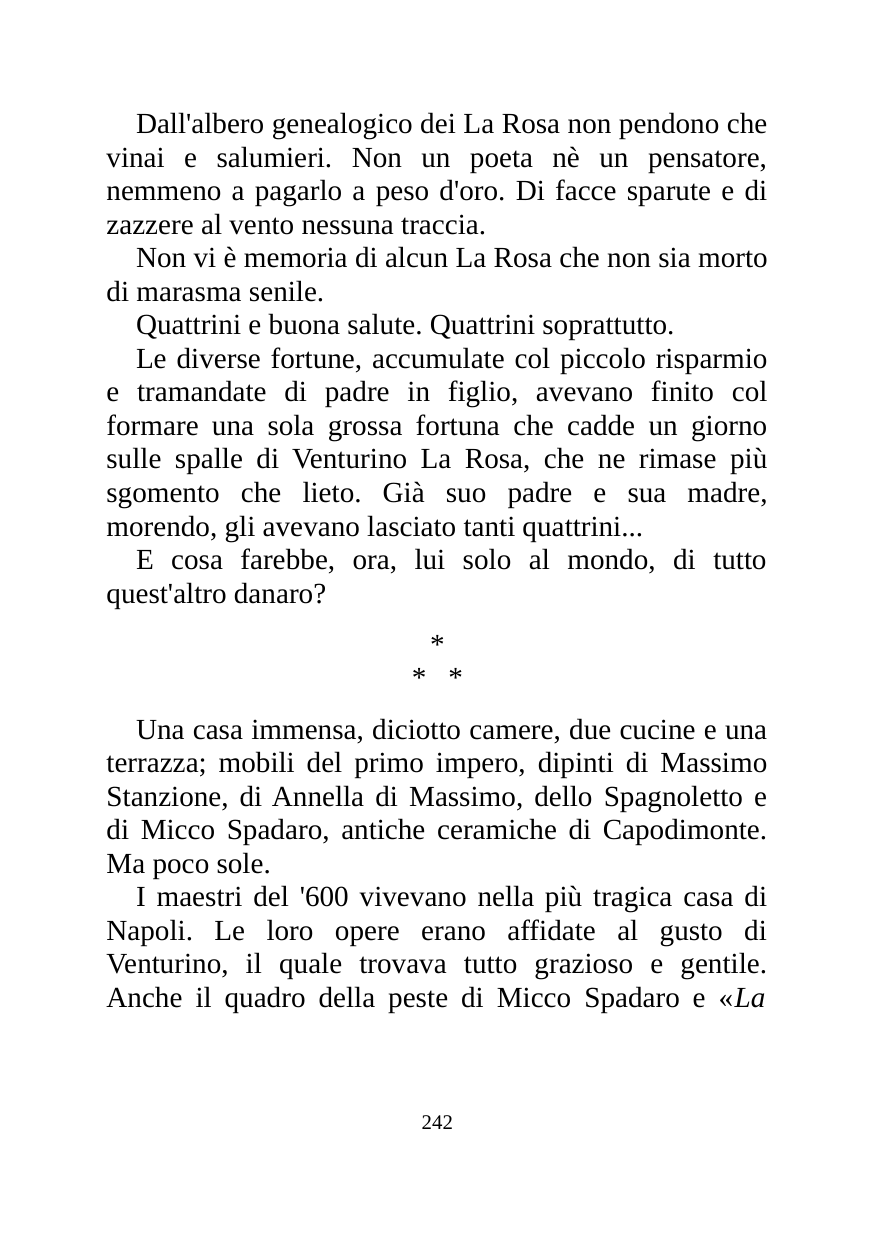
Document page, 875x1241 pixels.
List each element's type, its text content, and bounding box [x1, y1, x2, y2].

text Quattrini e buona salute. Quattrini soprattutto. [106, 307, 768, 341]
text Dall'albero genealogico dei La Rosa non pendono che vinai e salumieri. Non un poeta nè un pensatore, nemmeno a pagarlo a peso d'oro. Di facce sparute e di zazzere al vento nessuna traccia. [106, 106, 768, 240]
text * * * [106, 627, 768, 694]
text Una casa immensa, diciotto camere, due cucine e una terrazza; mobili del primo impero, dipinti di Massimo Stanzione, di Annella di Massimo, dello Spagnoletto e di Micco Spadaro, antiche ceramiche di Capodimonte. Ma poco sole. [106, 712, 768, 879]
text E cosa farebbe, ora, lui solo al mondo, di tutto quest'altro danaro? [106, 542, 768, 609]
text Non vi è memoria di alcun La Rosa che non sia morto di marasma senile. [106, 240, 768, 307]
text I maestri del '600 vivevano nella più tragica casa di Napoli. Le loro opere erano affidate al gusto di Venturino, il quale trovava tutto grazioso e gentile. Anche il quadro della peste di Micco Spadaro e «La [106, 879, 768, 1014]
text Le diverse fortune, accumulate col piccolo risparmio e tramandate di padre in figlio, avevano finito col formare una sola grossa fortuna che cadde un giorno sulle spalle di Venturino La Rosa, che ne rimase più sgomento che lieto. Già suo padre e sua madre, morendo, gli avevano lasciato tanti quattrini... [106, 341, 768, 542]
